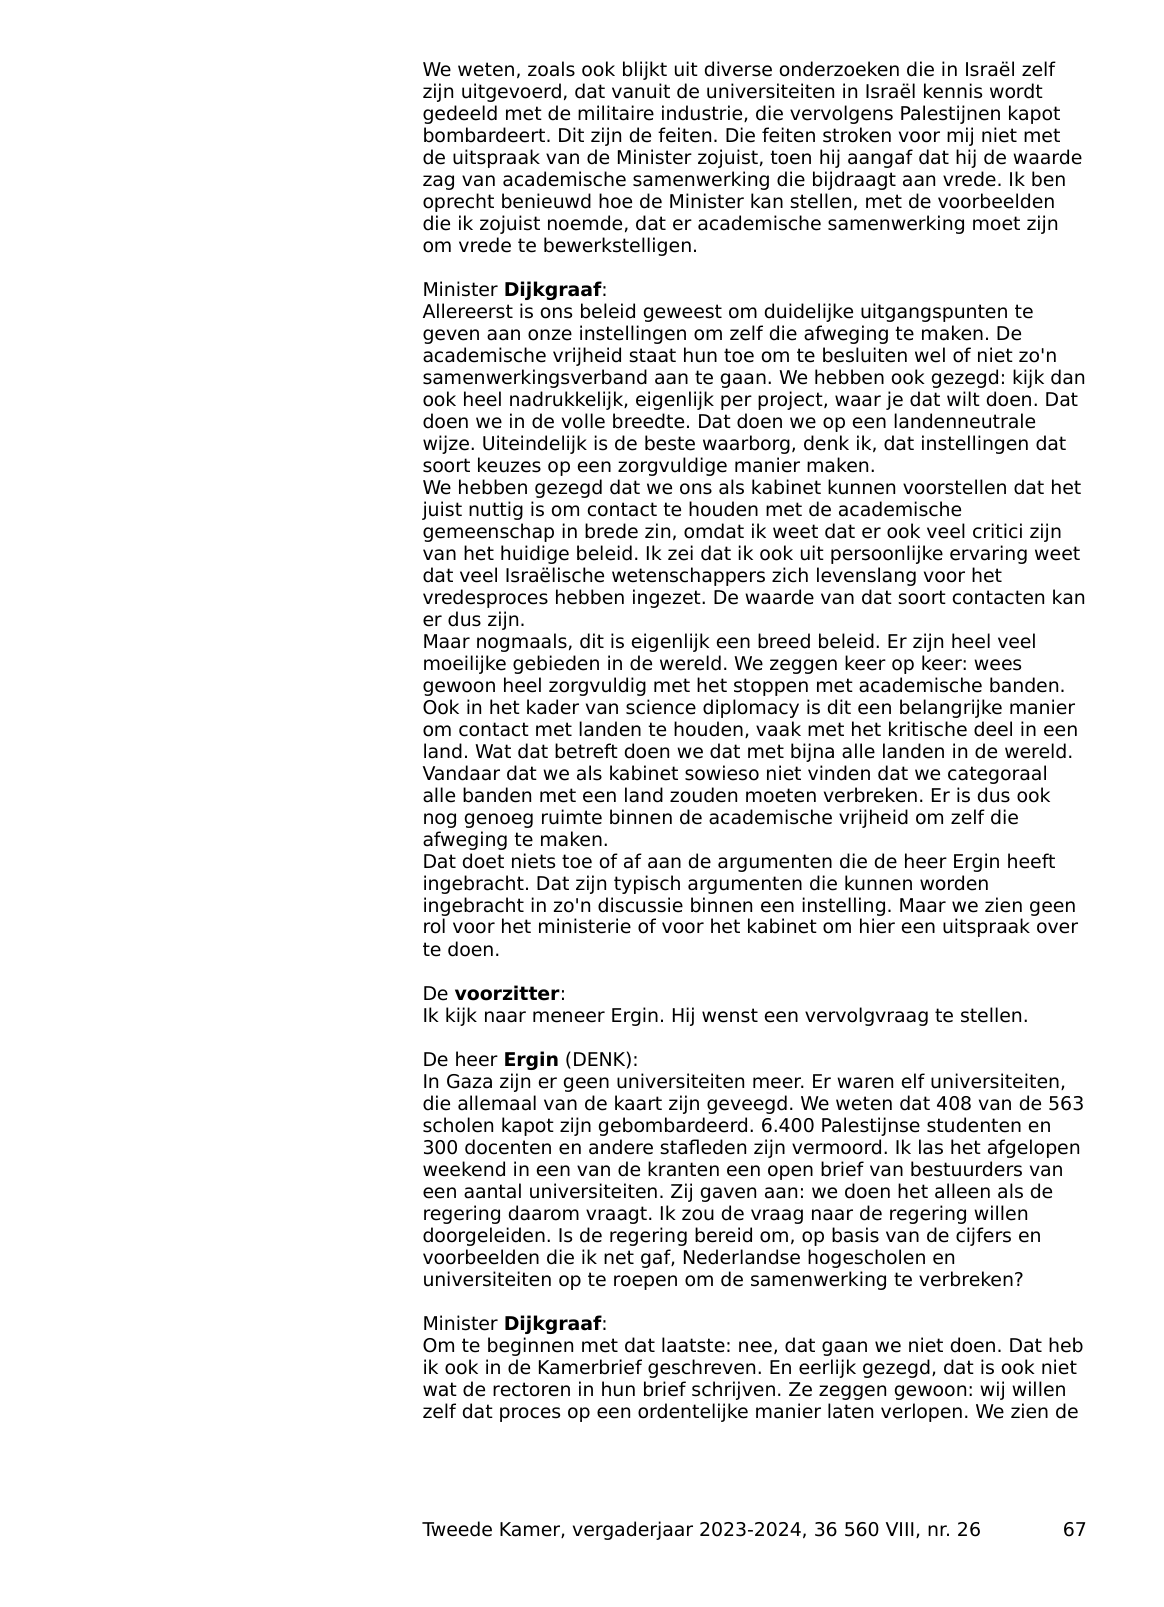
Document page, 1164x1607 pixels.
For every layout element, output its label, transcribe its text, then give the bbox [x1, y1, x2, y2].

text Om te beginnen met dat laatste: nee, dat gaan we niet doen. Dat heb ik ook in de Kamerbrief geschreven. En eerlijk gezegd, dat is ook niet wat de rectoren in hun brief schrijven. Ze zeggen gewoon: wij willen zelf dat proces op een ordentelijke manier laten verlopen. We zien de [422, 1335, 1087, 1423]
text Minister Dijkgraaf: [422, 1313, 1087, 1335]
text Allereerst is ons beleid geweest om duidelijke uitgangspunten te geven aan onze instellingen om zelf die afweging te maken. De academische vrijheid staat hun toe om te besluiten wel of niet zo'n samenwerkingsverband aan te gaan. We hebben ook gezegd: kijk dan ook heel nadrukkelijk, eigenlijk per project, waar je dat wilt doen. Dat doen we in de volle breedte. Dat doen we op een landenneutrale wijze. Uiteindelijk is de beste waarborg, denk ik, dat instellingen dat soort keuzes op een zorgvuldige manier maken. [422, 301, 1087, 477]
text Minister Dijkgraaf: [422, 279, 1087, 301]
text In Gaza zijn er geen universiteiten meer. Er waren elf universiteiten, die allemaal van de kaart zijn geveegd. We weten dat 408 van de 563 scholen kapot zijn gebombardeerd. 6.400 Palestijnse studenten en 300 docenten en andere stafleden zijn vermoord. Ik las het afgelopen weekend in een van de kranten een open brief van bestuurders van een aantal universiteiten. Zij gaven aan: we doen het alleen als de regering daarom vraagt. Ik zou de vraag naar de regering willen doorgeleiden. Is de regering bereid om, op basis van de cijfers en voorbeelden die ik net gaf, Nederlandse hogescholen en universiteiten op te roepen om de samenwerking te verbreken? [422, 1071, 1087, 1291]
text We weten, zoals ook blijkt uit diverse onderzoeken die in Israël zelf zijn uitgevoerd, dat vanuit de universiteiten in Israël kennis wordt gedeeld met de militaire industrie, die vervolgens Palestijnen kapot bombardeert. Dit zijn de feiten. Die feiten stroken voor mij niet met de uitspraak van de Minister zojuist, toen hij aangaf dat hij de waarde zag van academische samenwerking die bijdraagt aan vrede. Ik ben oprecht benieuwd hoe de Minister kan stellen, met de voorbeelden die ik zojuist noemde, dat er academische samenwerking moet zijn om vrede te bewerkstelligen. [422, 59, 1087, 257]
text De heer Ergin (DENK): [422, 1049, 1087, 1071]
text Maar nogmaals, dit is eigenlijk een breed beleid. Er zijn heel veel moeilijke gebieden in de wereld. We zeggen keer op keer: wees gewoon heel zorgvuldig met het stoppen met academische banden. Ook in het kader van science diplomacy is dit een belangrijke manier om contact met landen te houden, vaak met het kritische deel in een land. Wat dat betreft doen we dat met bijna alle landen in de wereld. Vandaar dat we als kabinet sowieso niet vinden dat we categoraal alle banden met een land zouden moeten verbreken. Er is dus ook nog genoeg ruimte binnen de academische vrijheid om zelf die afweging te maken. [422, 631, 1087, 851]
text Dat doet niets toe of af aan de argumenten die de heer Ergin heeft ingebracht. Dat zijn typisch argumenten die kunnen worden ingebracht in zo'n discussie binnen een instelling. Maar we zien geen rol voor het ministerie of voor het kabinet om hier een uitspraak over te doen. [422, 851, 1087, 960]
text Ik kijk naar meneer Ergin. Hij wenst een vervolgvraag te stellen. [422, 1004, 1087, 1027]
text De voorzitter: [422, 983, 1087, 1004]
text We hebben gezegd dat we ons als kabinet kunnen voorstellen dat het juist nuttig is om contact te houden met de academische gemeenschap in brede zin, omdat ik weet dat er ook veel critici zijn van het huidige beleid. Ik zei dat ik ook uit persoonlijke ervaring weet dat veel Israëlische wetenschappers zich levenslang voor het vredesproces hebben ingezet. De waarde van dat soort contacten kan er dus zijn. [422, 477, 1087, 631]
